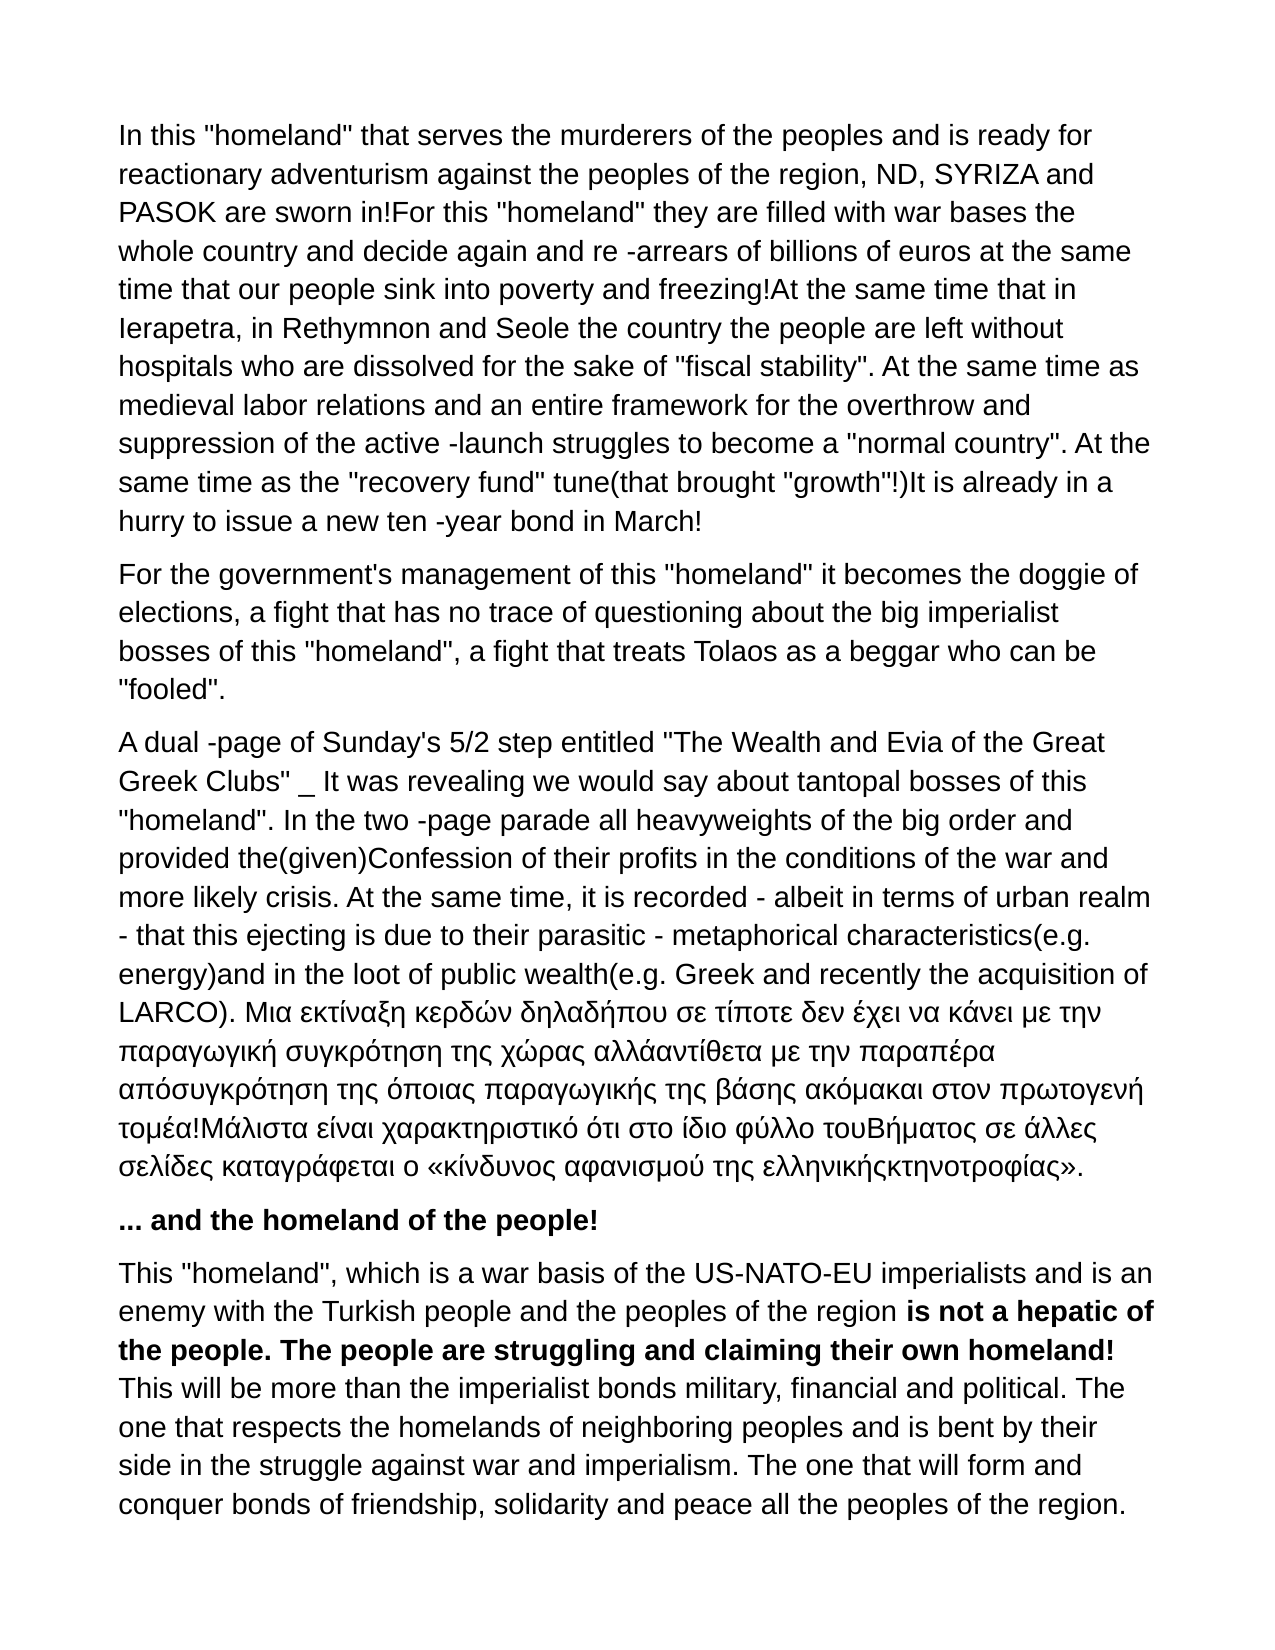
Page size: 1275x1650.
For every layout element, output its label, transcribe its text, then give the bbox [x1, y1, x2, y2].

text This "homeland", which is a war basis of the US-NATO-EU imperialists and is an enemy with the Turkish people and the peoples of the region is not a hepatic of the people. The people are struggling and claiming their own homeland! This will be more than the imperialist bonds military, financial and political. The one that respects the homelands of neighboring peoples and is bent by their side in the struggle against war and imperialism. The one that will form and conquer bonds of friendship, solidarity and peace all the peoples of the region. [118, 1256, 1157, 1520]
text ... and the homeland of the people! [118, 1202, 1157, 1236]
text In this "homeland" that serves the murderers of the peoples and is ready for reactionary adventurism against the peoples of the region, ND, SYRIZA and PASOK are sworn in!For this "homeland" they are filled with war bases the whole country and decide again and re -arrears of billions of euros at the same time that our people sink into poverty and freezing!At the same time that in Ierapetra, in Rethymnon and Seole the country the people are left without hospitals who are dissolved for the sake of "fiscal stability". At the same time as medieval labor relations and an entire framework for the overthrow and suppression of the active -launch struggles to become a "normal country". At the same time as the "recovery fund" tune(that brought "growth"!)It is already in a hurry to issue a new ten -year bond in March! [118, 118, 1157, 537]
text A dual -page of Sunday's 5/2 step entitled "The Wealth and Evia of the Great Greek Clubs" _ It was revealing we would say about tantopal bosses of this "homeland". In the two -page parade all heavyweights of the big order and provided the(given)Confession of their profits in the conditions of the war and more likely crisis. At the same time, it is recorded - albeit in terms of urban realm - that this ejecting is due to their parasitic - metaphorical characteristics(e.g. energy)and in the loot of public wealth(e.g. Greek and recently the acquisition of LARCO). Μια εκτίναξη κερδών δηλαδήπου σε τίποτε δεν έχει να κάνει με την παραγωγική συγκρότηση της χώρας αλλάαντίθετα με την παραπέρα απόσυγκρότηση της όποιας παραγωγικής της βάσης ακόμακαι στον πρωτογενή τομέα!Μάλιστα είναι χαρακτηριστικό ότι στο ίδιο φύλλο τουΒήματος σε άλλες σελίδες καταγράφεται ο «κίνδυνος αφανισμού της ελληνικήςκτηνοτροφίας». [118, 725, 1157, 1183]
text For the government's management of this "homeland" it becomes the doggie of elections, a fight that has no trace of questioning about the big imperialist bosses of this "homeland", a fight that treats Tolaos as a beggar who can be "fooled". [118, 557, 1157, 706]
